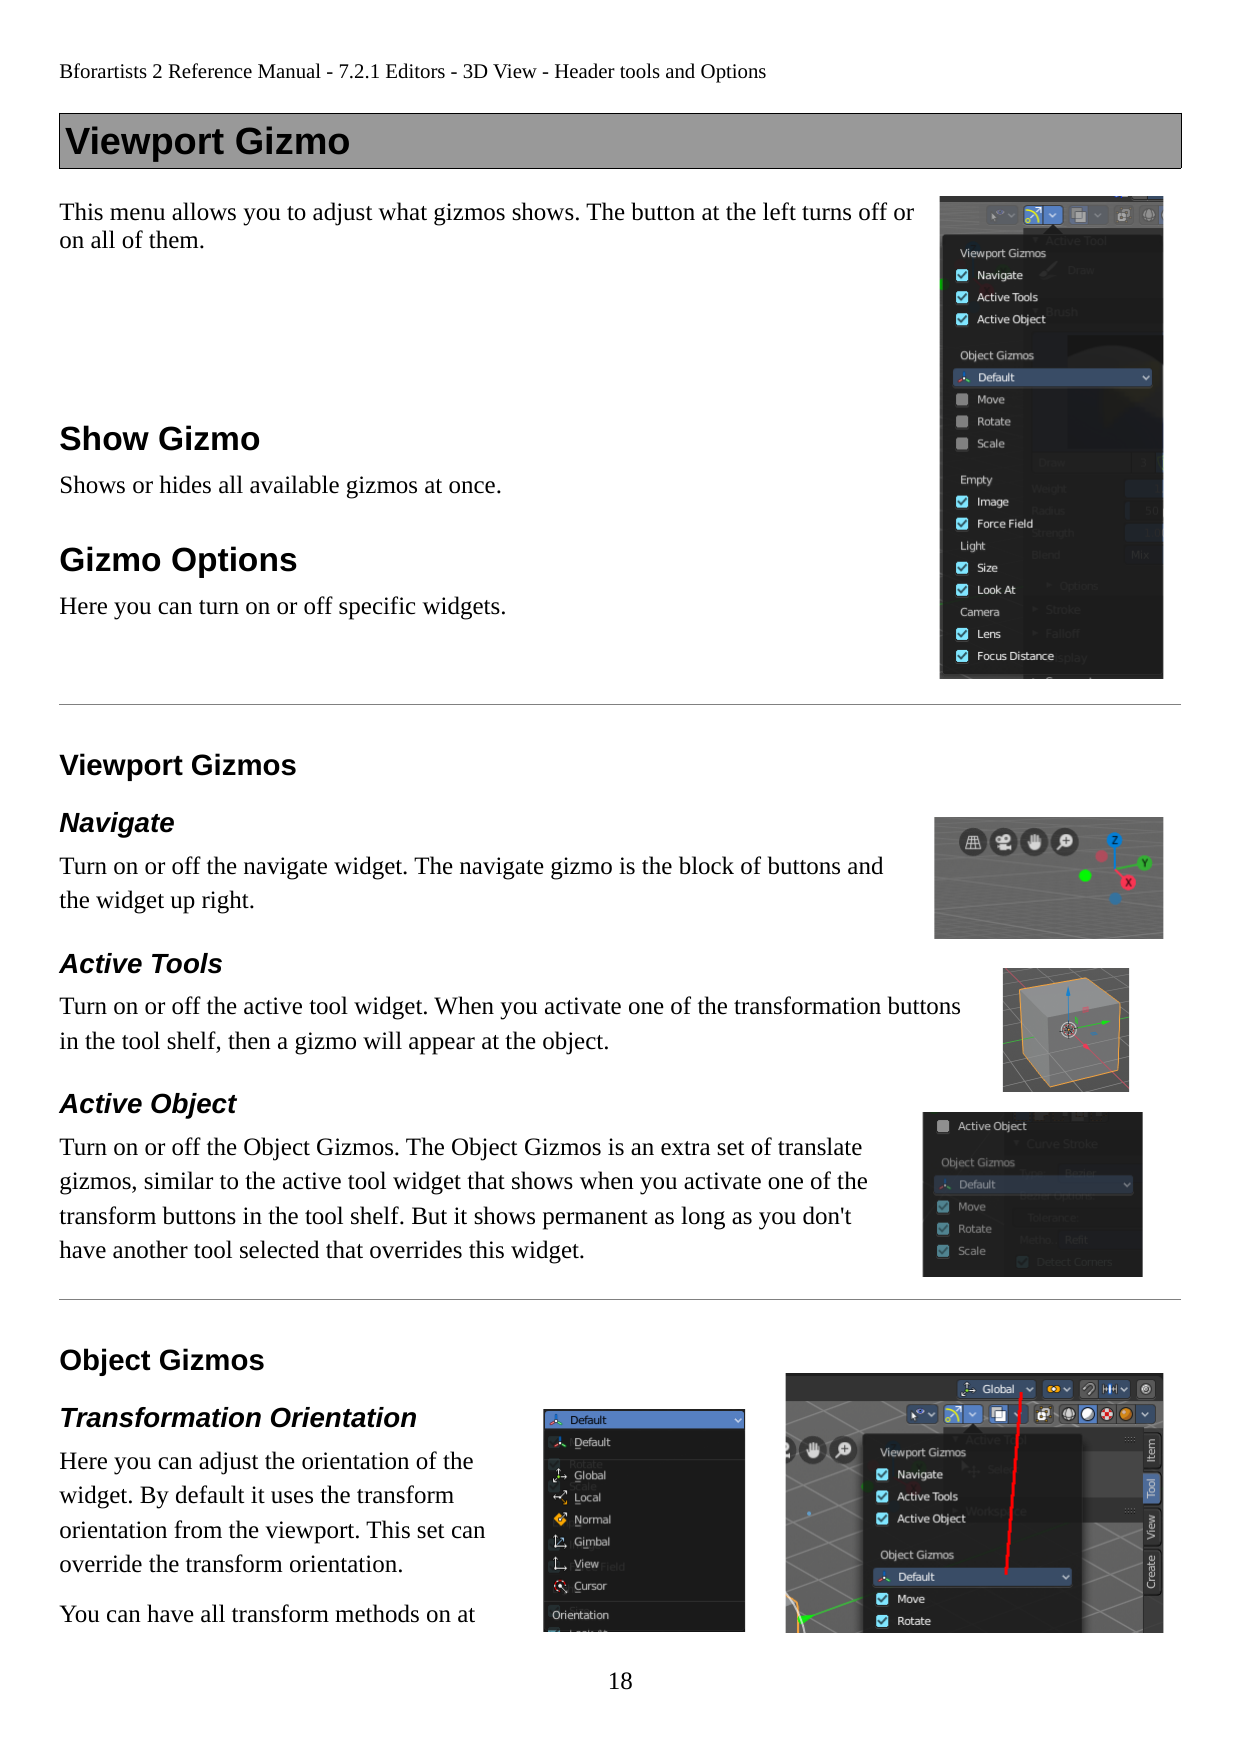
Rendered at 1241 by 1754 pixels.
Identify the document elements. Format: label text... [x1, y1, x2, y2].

text Turn on or off the active tool widget. When you activate one of the transformation buttons in the tool shelf, then a gizmo will appear at the object. [59, 991, 1002, 1054]
picture [939, 196, 1164, 679]
picture [1002, 968, 1130, 1092]
subtitle Active Object [59, 1087, 1181, 1119]
subtitle Navigate [59, 807, 1181, 838]
text [746, 1599, 785, 1627]
picture [922, 1112, 1143, 1277]
text You can have all transform methods on at [59, 1599, 543, 1627]
text [746, 1446, 785, 1578]
picture [785, 1373, 1164, 1633]
text Here you can adjust the orientation of the widget. By default it uses the transform orientation from the viewport. This set can override the transform orientation. [59, 1446, 543, 1578]
text [1130, 991, 1181, 1054]
subtitle Transformation Orientation [59, 1402, 785, 1434]
picture [934, 817, 1164, 939]
subtitle Object Gizmos [59, 1343, 1181, 1377]
text Turn on or off the Object Gizmos. The Object Gizmos is an extra set of translate gizmos, similar to the active tool widget that shows when you activate one of the transform buttons in the tool shelf. But it shows permanent as long as you don't have another tool selected that overrides this widget. [59, 1132, 922, 1264]
subtitle Active Tools [59, 947, 1181, 979]
subtitle Gizmo Options [59, 540, 939, 578]
subtitle [1164, 1402, 1181, 1434]
text Here you can turn on or off specific widgets. [59, 591, 939, 620]
subtitle [1164, 540, 1181, 578]
text This menu allows you to adjust what gizmos shows. The button at the left turns off or on all of them. [59, 197, 939, 254]
subtitle [1164, 419, 1181, 457]
text Turn on or off the navigate widget. The navigate gizmo is the block of buttons and the widget up right. [59, 851, 934, 914]
picture [543, 1409, 746, 1632]
text Shows or hides all available gizmos at once. [59, 470, 939, 499]
subtitle Show Gizmo [59, 419, 939, 457]
table_header Viewport Gizmo [60, 114, 1181, 168]
subtitle Viewport Gizmos [59, 748, 1181, 782]
